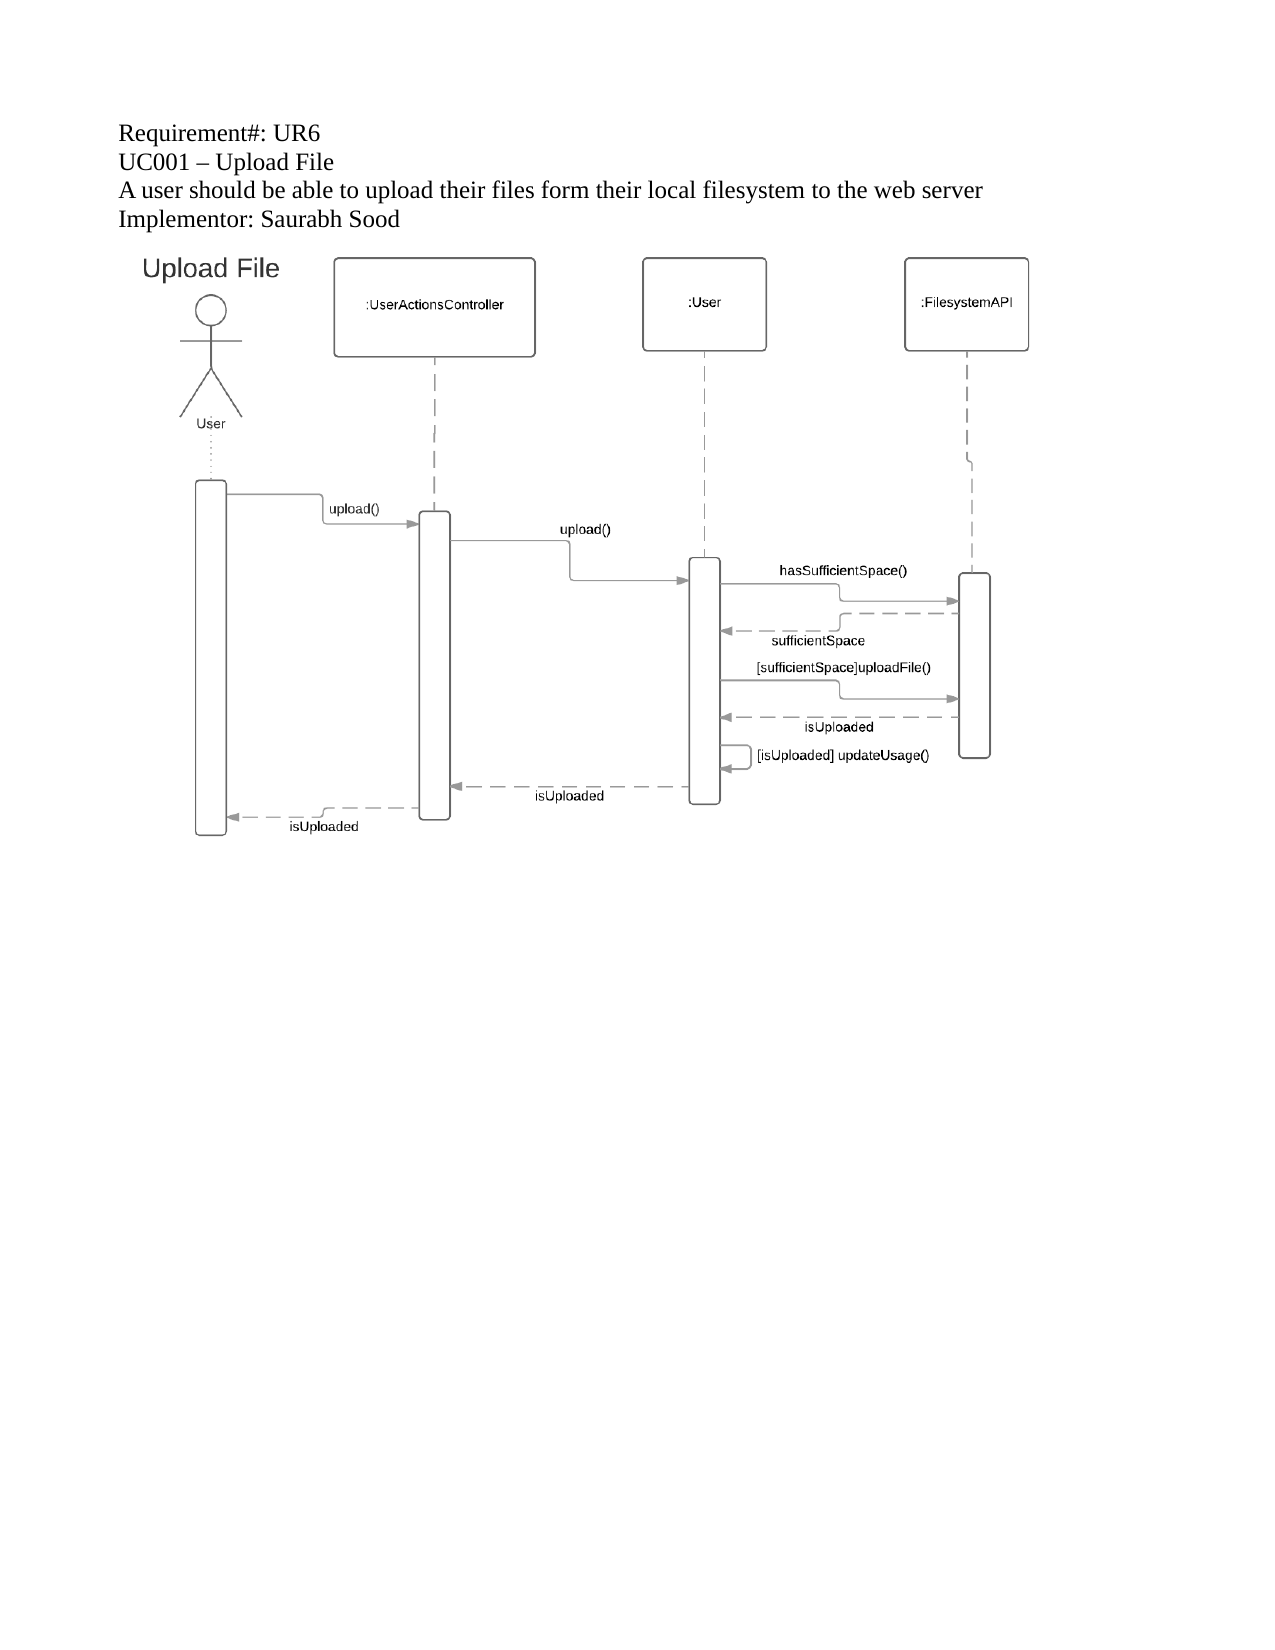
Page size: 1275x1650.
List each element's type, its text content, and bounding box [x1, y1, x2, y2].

text A user should be able to upload their files form their local filesystem to the web server [118, 176, 1157, 204]
text Requirement#: UR6 [118, 118, 1157, 147]
text Implementor: Saurabh Sood [118, 204, 1157, 233]
picture [118, 233, 1157, 858]
text UC001 – Upload File [118, 147, 1157, 176]
